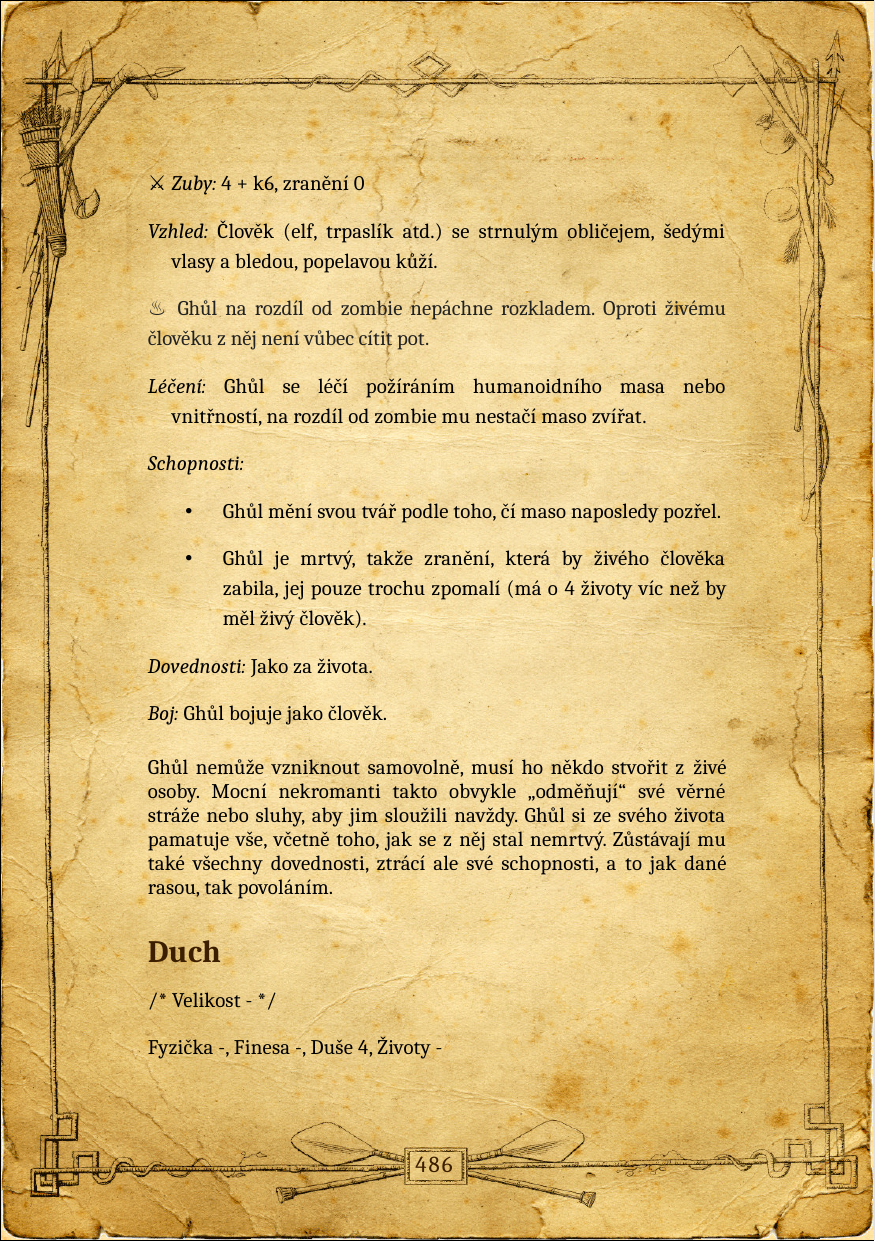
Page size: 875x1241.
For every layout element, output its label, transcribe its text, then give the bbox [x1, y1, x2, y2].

text Fyzička -, Finesa -, Duše 4, Životy - [148, 1036, 726, 1060]
picture [1, 1, 874, 1240]
text Léčení: Ghůl se léčí požíráním humanoidního masa nebo vnitřností, na rozdíl od zombie mu nestačí maso zvířat. [148, 374, 726, 428]
text ♨ Ghůl na rozdíl od zombie nepáchne rozkladem. Oproti živému člověku z⁠ něj není vůbec cítit pot. [148, 297, 726, 351]
list Ghůl je mrtvý, takže zranění, která by živého člověka zabila, jej pouze trochu zpomalí (má o⁠ 4 životy víc než by měl živý člověk). [185, 547, 726, 631]
text Ghůl nemůže vzniknout samovolně, musí ho někdo stvořit z⁠ živé osoby. Mocní nekromanti takto obvykle „odměňují“ své věrné stráže nebo sluhy, aby jim sloužili navždy. Ghůl si ze svého života pamatuje vše, včetně toho, jak se z⁠ něj stal nemrtvý. Zůstávají mu také všechny dovednosti, ztrácí ale své schopnosti, a⁠ to jak dané rasou, tak povoláním. [148, 756, 726, 899]
text Dovednosti: Jako za života. [148, 654, 726, 678]
text Boj: Ghůl bojuje jako člověk. [148, 702, 726, 726]
text /* Velikost - */ [148, 988, 726, 1012]
subtitle Duch [148, 935, 726, 971]
text ⚔ Zuby: 4 + k6, zranění 0 [148, 172, 726, 196]
text Vzhled: Člověk (elf, trpaslík atd.) se strnulým obličejem, šedými vlasy a⁠ bledou, popelavou kůží. [148, 219, 726, 273]
list Ghůl mění svou tvář podle toho, čí maso naposledy pozřel. [185, 499, 726, 523]
text Schopnosti: [148, 452, 726, 476]
